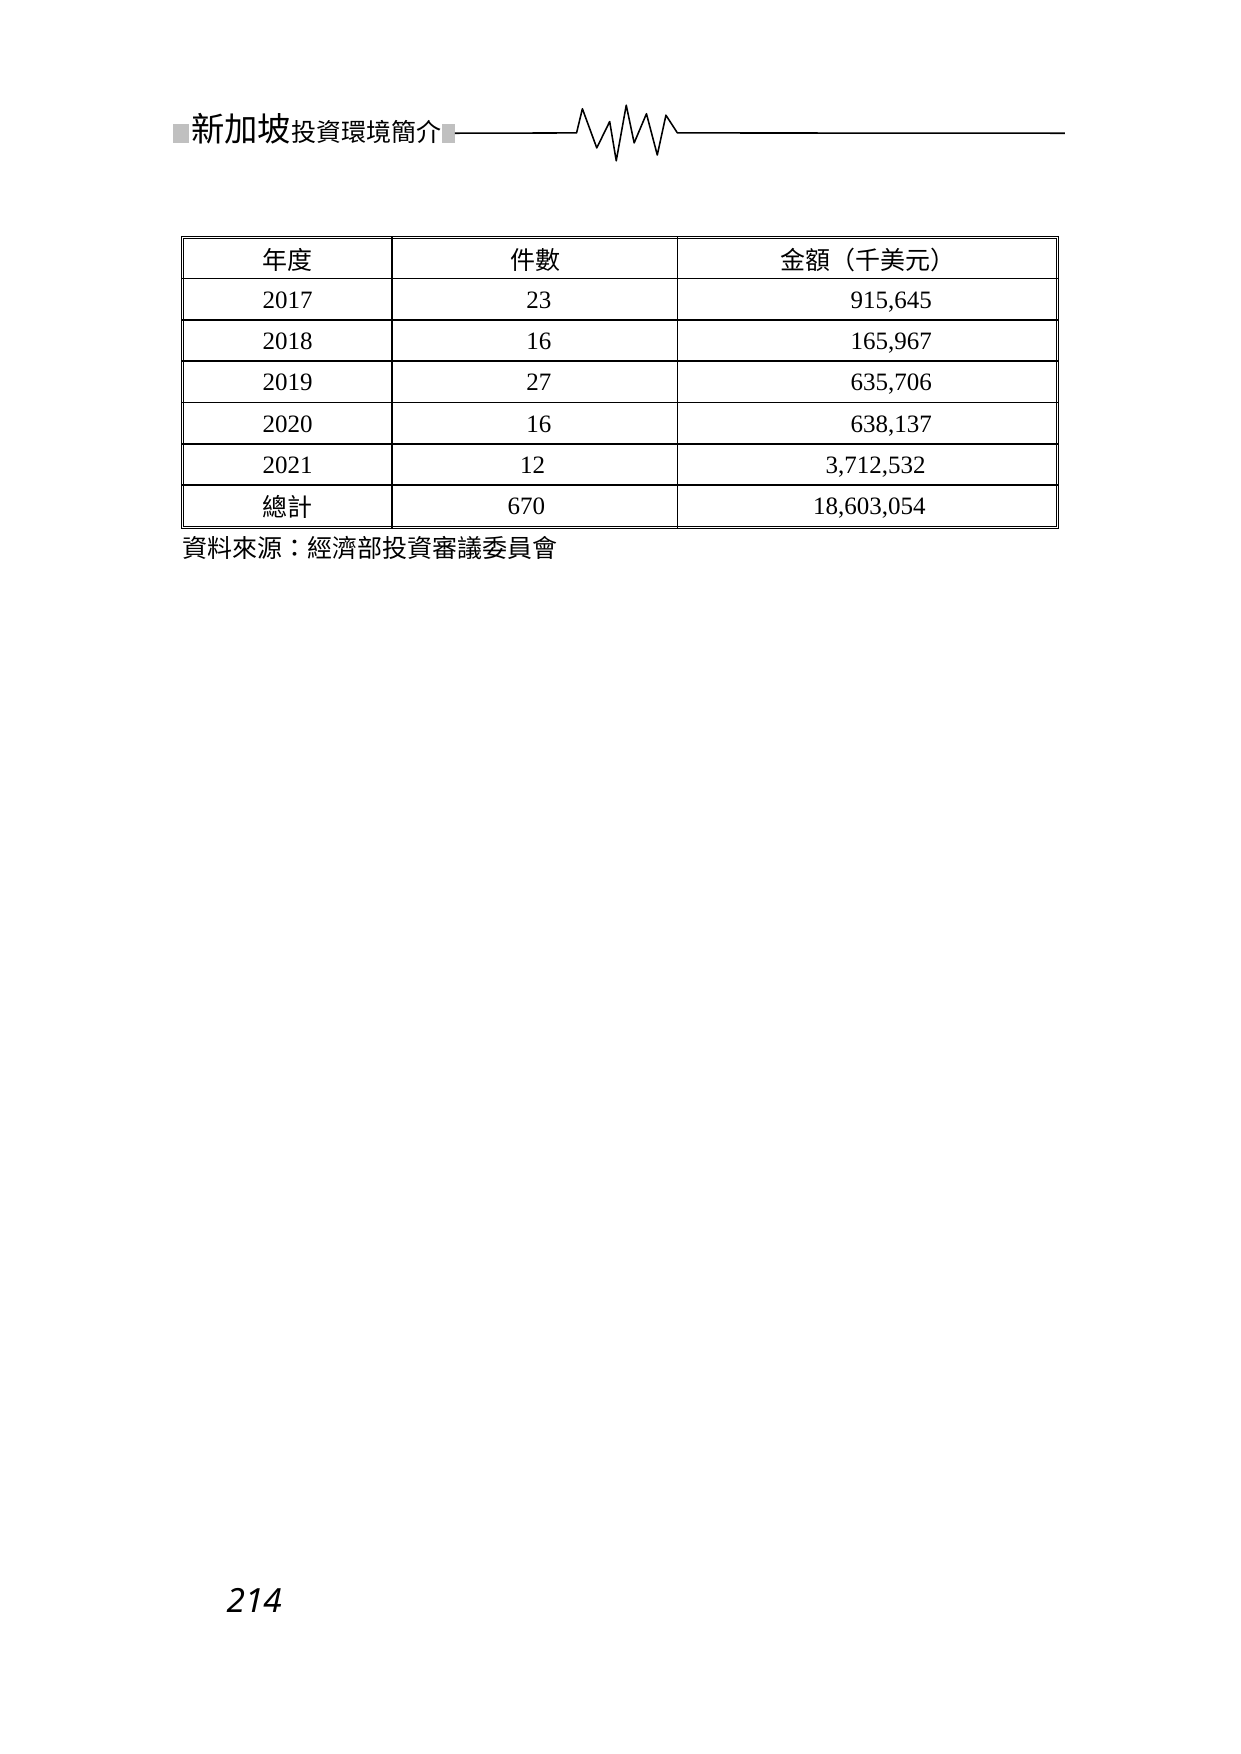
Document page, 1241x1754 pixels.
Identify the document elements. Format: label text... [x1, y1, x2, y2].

table_cell 165,967 [678, 321, 1056, 360]
table_cell 2019 [184, 362, 391, 402]
table_cell 2021 [184, 445, 391, 484]
table_cell 2018 [184, 321, 391, 360]
table_cell 915,645 [678, 279, 1056, 319]
table_cell 16 [393, 403, 677, 443]
table_cell 670 [393, 486, 677, 526]
table_cell 18,603,054 [678, 486, 1056, 526]
table_cell 總計 [184, 486, 391, 526]
table_cell 638,137 [678, 403, 1056, 443]
table_cell 2020 [184, 403, 391, 443]
table_cell 12 [393, 445, 677, 484]
table_cell 16 [393, 321, 677, 360]
table_header 金額（千美元） [678, 239, 1056, 278]
text 資料來源：經濟部投資審議委員會 [183, 529, 1058, 565]
table_cell 635,706 [678, 362, 1056, 402]
table_header 年度 [184, 239, 391, 278]
table_cell 2017 [184, 279, 391, 319]
table_header 件數 [393, 239, 677, 278]
table_cell 23 [393, 279, 677, 319]
table_cell 3,712,532 [678, 445, 1056, 484]
table_cell 27 [393, 362, 677, 402]
